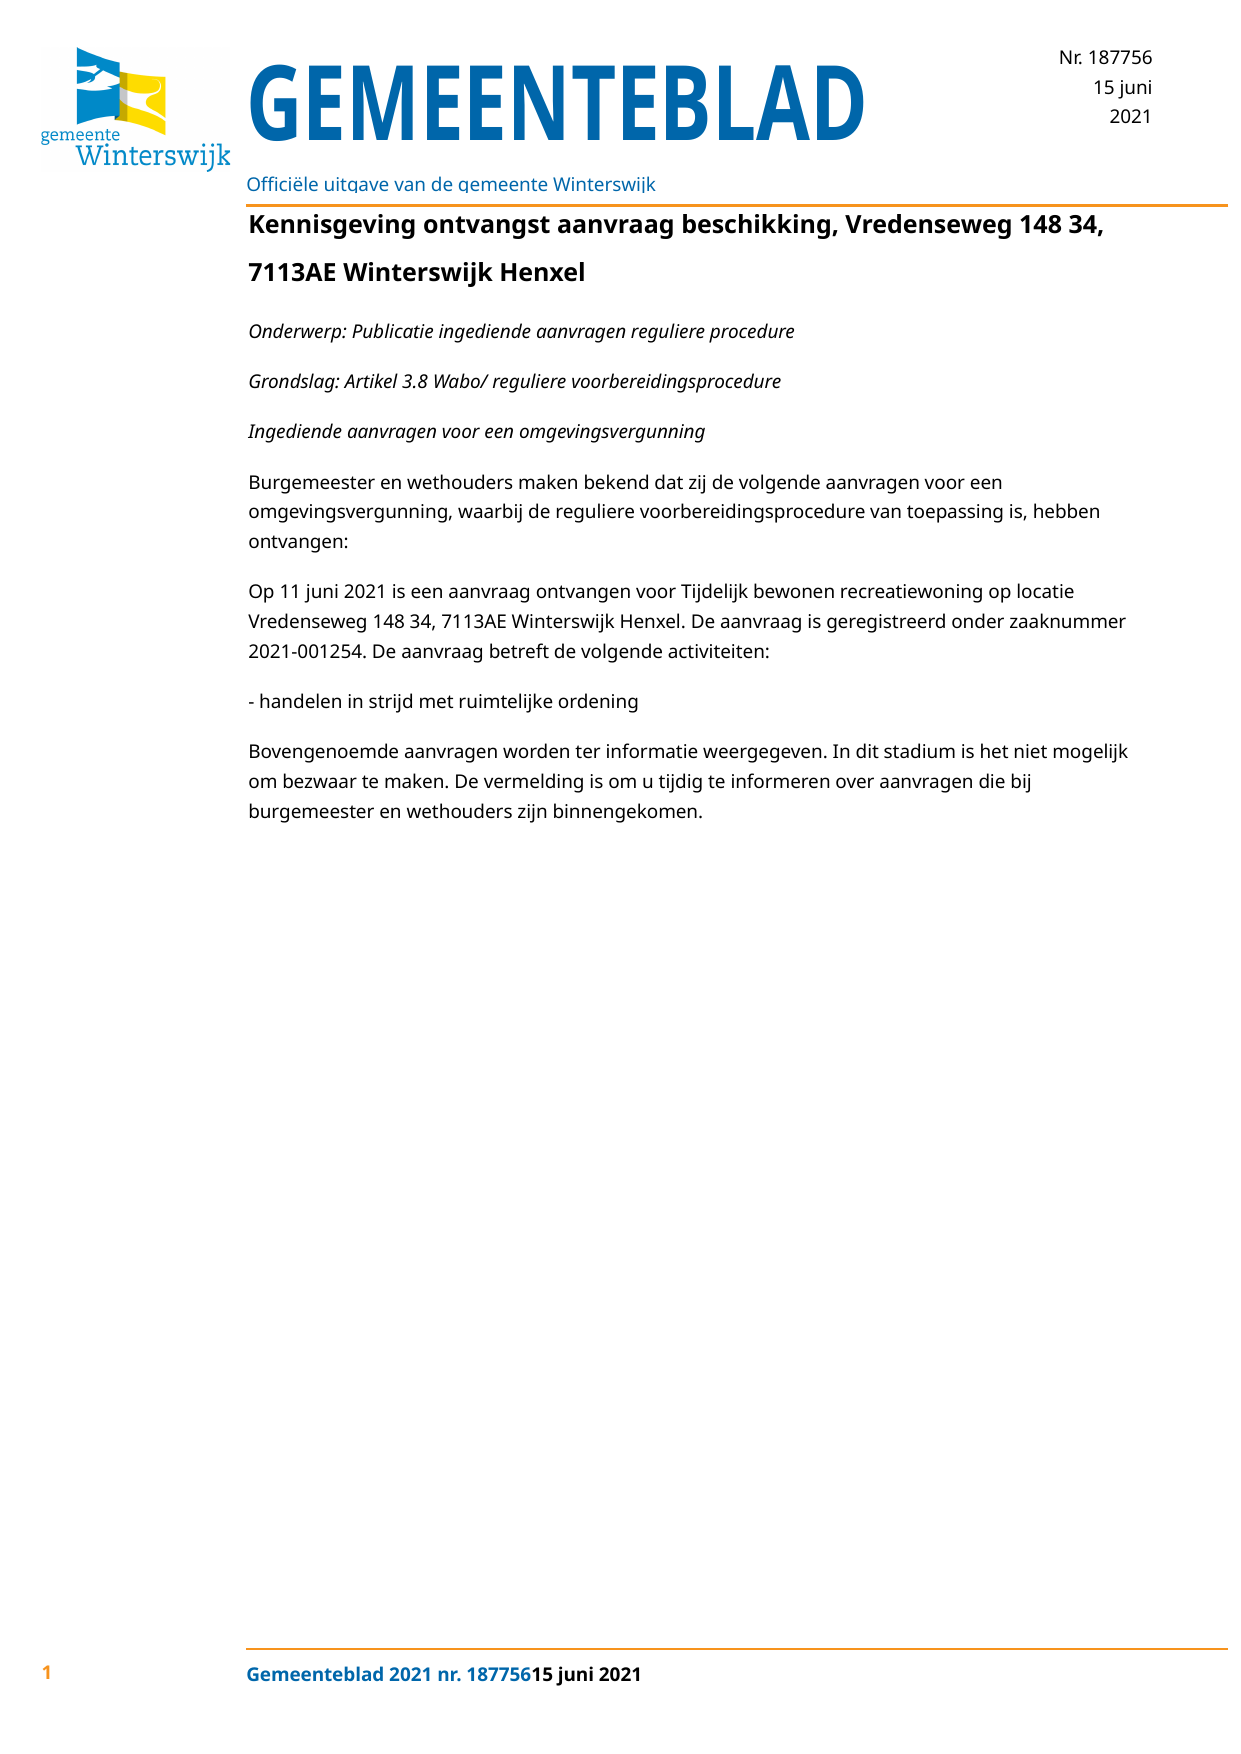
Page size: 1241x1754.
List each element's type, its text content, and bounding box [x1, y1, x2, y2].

text Bovengenoemde aanvragen worden ter informatie weergegeven. In dit stadium is het niet mogelijk om bezwaar te maken. De vermelding is om u tijdig te informeren over aanvragen die bij burgemeester en wethouders zijn binnengekomen. [248, 739, 1152, 824]
picture [225, 153, 231, 162]
text Ingediende aanvragen voor een omgevingsvergunning [248, 419, 1152, 444]
text Burgemeester en wethouders maken bekend dat zij de volgende aanvragen voor een omgevingsvergunning, waarbij de reguliere voorbereidingsprocedure van toepassing is, hebben ontvangen: [248, 469, 1152, 554]
picture [41, 47, 231, 172]
text Op 11 juni 2021 is een aanvraag ontvangen voor Tijdelijk bewonen recreatiewoning op locatie Vredenseweg 148 34, 7113AE Winterswijk Henxel. De aanvraag is geregistreerd onder zaaknummer 2021-001254. De aanvraag betreft de volgende activiteiten: [248, 579, 1152, 664]
text Grondslag: Artikel 3.8 Wabo/ reguliere voorbereidingsprocedure [248, 368, 1152, 394]
text Onderwerp: Publicatie ingediende aanvragen reguliere procedure [248, 318, 1152, 344]
text Kennisgeving ontvangst aanvraag beschikking, Vredenseweg 148 34, 7113AE Winterswijk Henxel [248, 207, 1152, 288]
text - handelen in strijd met ruimtelijke ordening [248, 688, 1152, 714]
